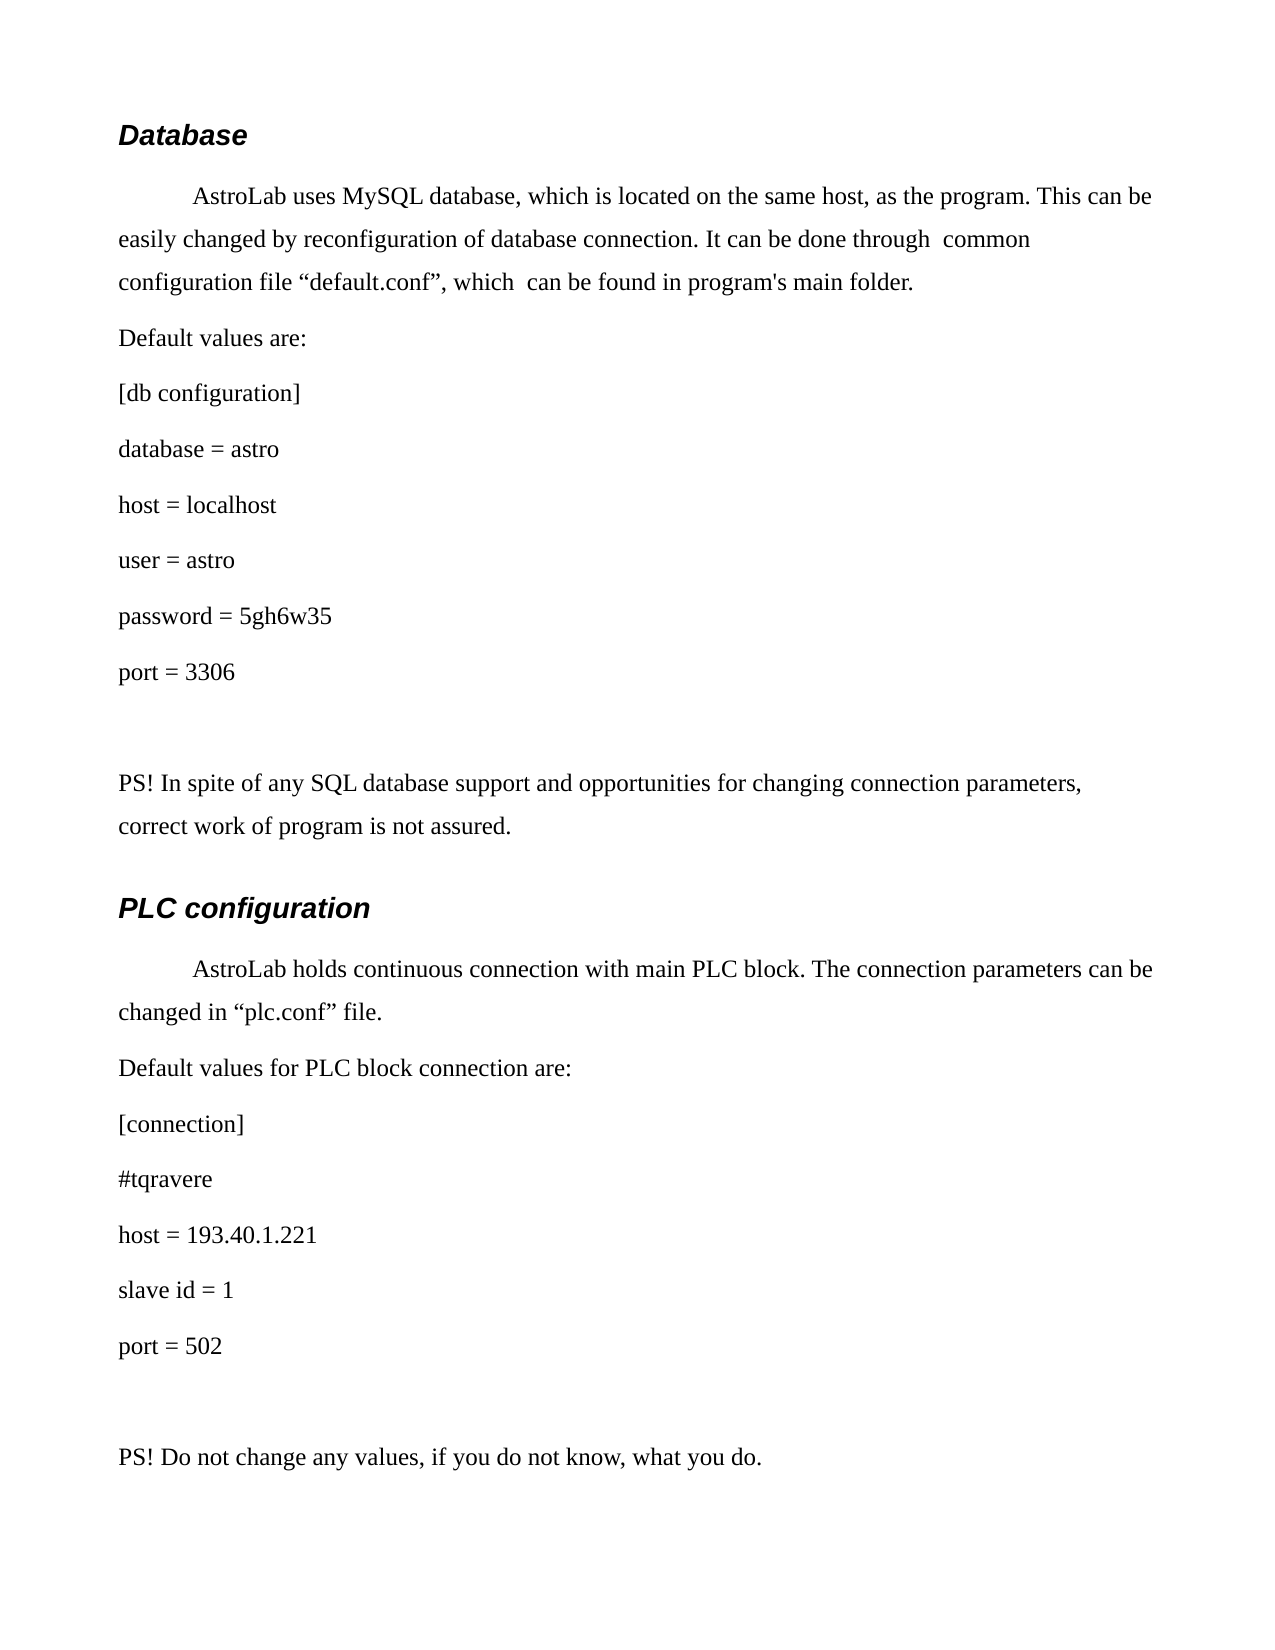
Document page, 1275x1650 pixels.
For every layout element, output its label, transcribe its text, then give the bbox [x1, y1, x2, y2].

text AstroLab holds continuous connection with main PLC block. The connection parameters can be changed in “plc.conf” file. [118, 954, 1157, 1026]
subtitle PLC configuration [118, 892, 1157, 925]
text PS! Do not change any values, if you do not know, what you do. [118, 1442, 1157, 1471]
subtitle Database [118, 118, 1157, 152]
text #tqravere [118, 1164, 1157, 1193]
text database = astro [118, 434, 1157, 463]
text host = localhost [118, 490, 1157, 518]
text slave id = 1 [118, 1276, 1157, 1304]
text Default values for PLC block connection are: [118, 1053, 1157, 1082]
text [db configuration] [118, 378, 1157, 407]
text user = astro [118, 545, 1157, 574]
text [connection] [118, 1109, 1157, 1137]
text Default values are: [118, 323, 1157, 352]
text port = 502 [118, 1331, 1157, 1360]
text port = 3306 [118, 657, 1157, 685]
text AstroLab uses MySQL database, which is located on the same host, as the program. This can be easily changed by reconfiguration of database connection. It can be done through common configuration file “default.conf”, which can be found in program's main folder. [118, 181, 1157, 296]
text host = 193.40.1.221 [118, 1220, 1157, 1249]
text PS! In spite of any SQL database support and opportunities for changing connection parameters, correct work of program is not assured. [118, 768, 1157, 840]
text password = 5gh6w35 [118, 601, 1157, 630]
